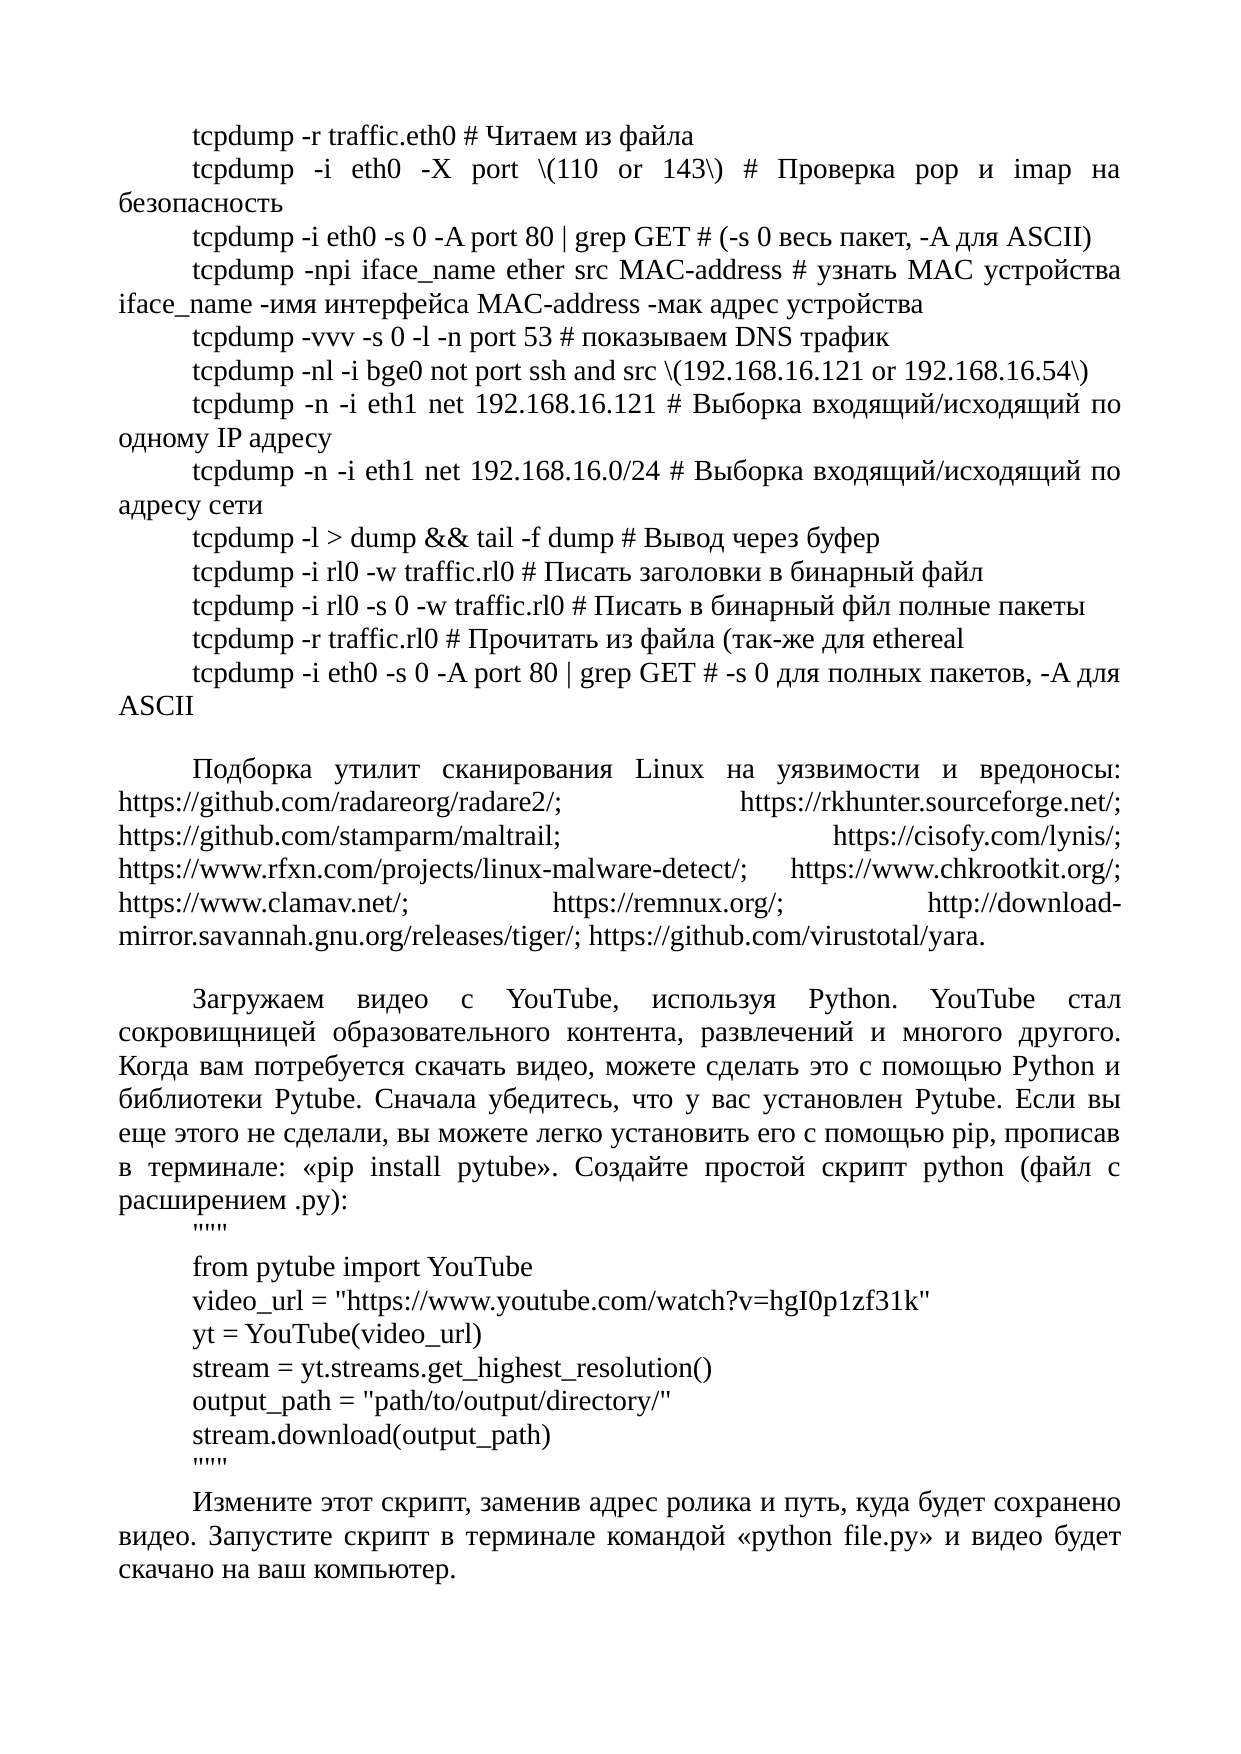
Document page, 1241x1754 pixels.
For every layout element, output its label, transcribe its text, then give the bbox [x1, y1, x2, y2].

text tcpdump -npi iface_name ether src MAC-address # узнать MAC устройства iface_name -имя интерфейса MAC-address -мак адрес устройства [118, 252, 1122, 319]
text tcpdump -i eth0 -X port \(110 or 143\) # Проверка pop и imap на безопасность [118, 152, 1122, 219]
text tcpdump -l > dump && tail -f dump # Вывод через буфер [118, 521, 1122, 554]
text from pytube import YouTube [118, 1249, 1122, 1283]
text yt = YouTube(video_url) [118, 1316, 1122, 1350]
text tcpdump -vvv -s 0 -l -n port 53 # показываем DNS трафик [118, 319, 1122, 353]
text tcpdump -i rl0 -w traffic.rl0 # Писать заголовки в бинарный файл [118, 554, 1122, 588]
text Подборка утилит сканирования Linux на уязвимости и вредоносы: https://github.com/radareorg/radare2/; https://rkhunter.sourceforge.net/; https://github.com/stamparm/maltrail; https://cisofy.com/lynis/; https://www.rfxn.com/projects/linux-malware-detect/; https://www.chkrootkit.org/; https://www.clamav.net/; https://remnux.org/; http://download-mirror.savannah.gnu.org/releases/tiger/; https://github.com/virustotal/yara. [118, 751, 1122, 952]
text tcpdump -n -i eth1 net 192.168.16.121 # Выборка входящий/исходящий по одному IP адресу [118, 386, 1122, 453]
text stream = yt.streams.get_highest_resolution() [118, 1350, 1122, 1383]
text """ [118, 1216, 1122, 1249]
text tcpdump -n -i eth1 net 192.168.16.0/24 # Выборка входящий/исходящий по адресу сети [118, 453, 1122, 521]
text tcpdump -i eth0 -s 0 -A port 80 | grep GET # -s 0 для полных пакетов, -A для ASCII [118, 655, 1122, 722]
text tcpdump -nl -i bge0 not port ssh and src \(192.168.16.121 or 192.168.16.54\) [118, 353, 1122, 386]
text tcpdump -i rl0 -s 0 -w traffic.rl0 # Писать в бинарный фйл полные пакеты [118, 588, 1122, 621]
text tcpdump -r traffic.eth0 # Читаем из файла [118, 118, 1122, 152]
text video_url = "https://www.youtube.com/watch?v=hgI0p1zf31k" [118, 1283, 1122, 1316]
text """ [118, 1451, 1122, 1484]
text tcpdump -r traffic.rl0 # Прочитать из файла (так-же для ethereal [118, 621, 1122, 655]
text Загружаем видео с YouTube, используя Python. YouTube стал сокровищницей образовательного контента, развлечений и многого другого. Когда вам потребуется скачать видео, можете сделать это с помощью Python и библиотеки Pytube. Сначала убедитесь, что у вас установлен Pytube. Если вы еще этого не сделали, вы можете легко установить его с помощью pip, прописав в терминале: «pip install pytube». Создайте простой скрипт python (файл с расширением .py): [118, 981, 1122, 1216]
text output_path = "path/to/output/directory/" [118, 1383, 1122, 1417]
text tcpdump -i eth0 -s 0 -A port 80 | grep GET # (-s 0 весь пакет, -A для ASCII) [118, 219, 1122, 252]
text stream.download(output_path) [118, 1417, 1122, 1451]
text Измените этот скрипт, заменив адрес ролика и путь, куда будет сохранено видео. Запустите скрипт в терминале командой «python file.py» и видео будет скачано на ваш компьютер. [118, 1484, 1122, 1585]
